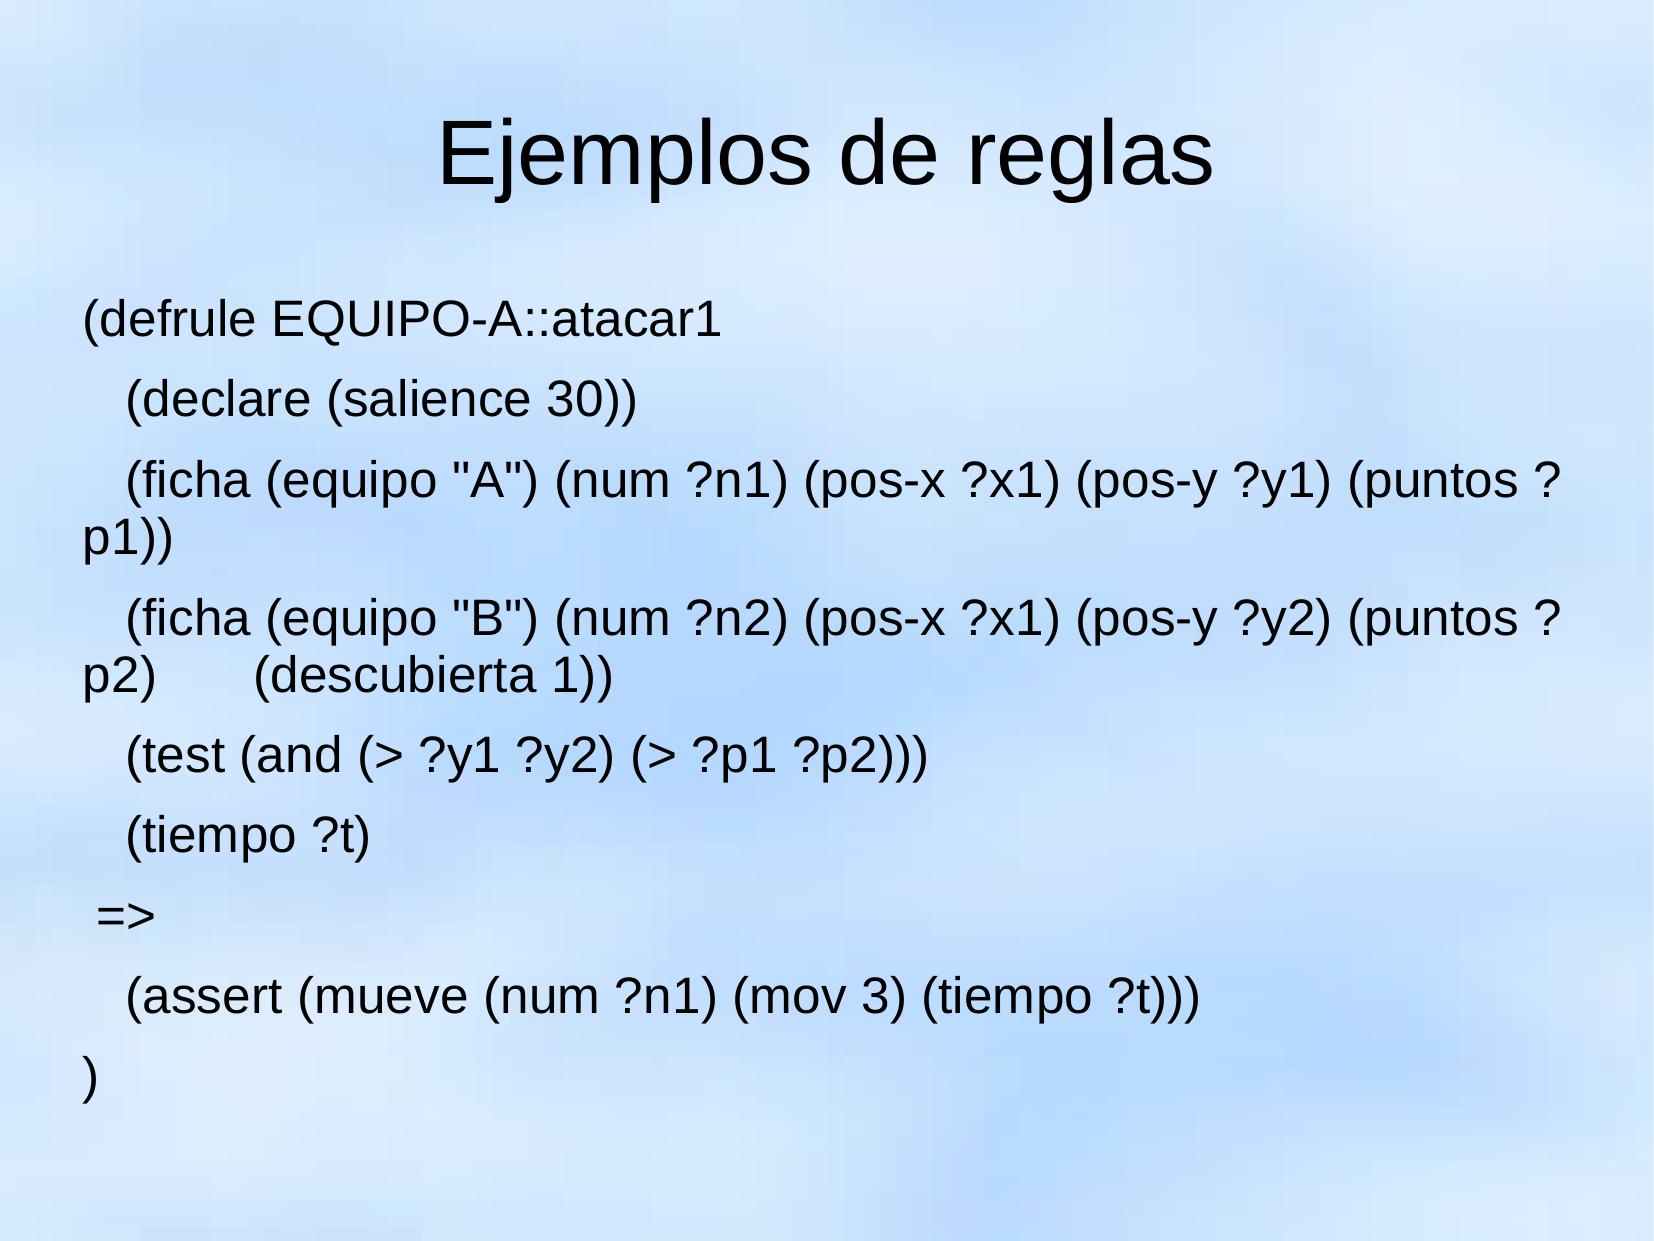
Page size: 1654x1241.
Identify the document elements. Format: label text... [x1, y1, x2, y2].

list (defrule EQUIPO-A::atacar1 (declare (salience 30)) (ficha (equipo "A") (num ?n1) (pos-x ?x1) (pos-y ?y1) (puntos ?p1)) (ficha (equipo "B") (num ?n2) (pos-x ?x1) (pos-y ?y2) (puntos ?p2) (descubierta 1)) (test (and (> ?y1 ?y2) (> ?p1 ?p2))) (tiempo ?t) => (assert (mueve (num ?n1) (mov 3) (tiempo ?t))) ) [82, 290, 1571, 1109]
title Ejemplos de reglas [82, 49, 1571, 257]
picture [0, 0, 1654, 1241]
